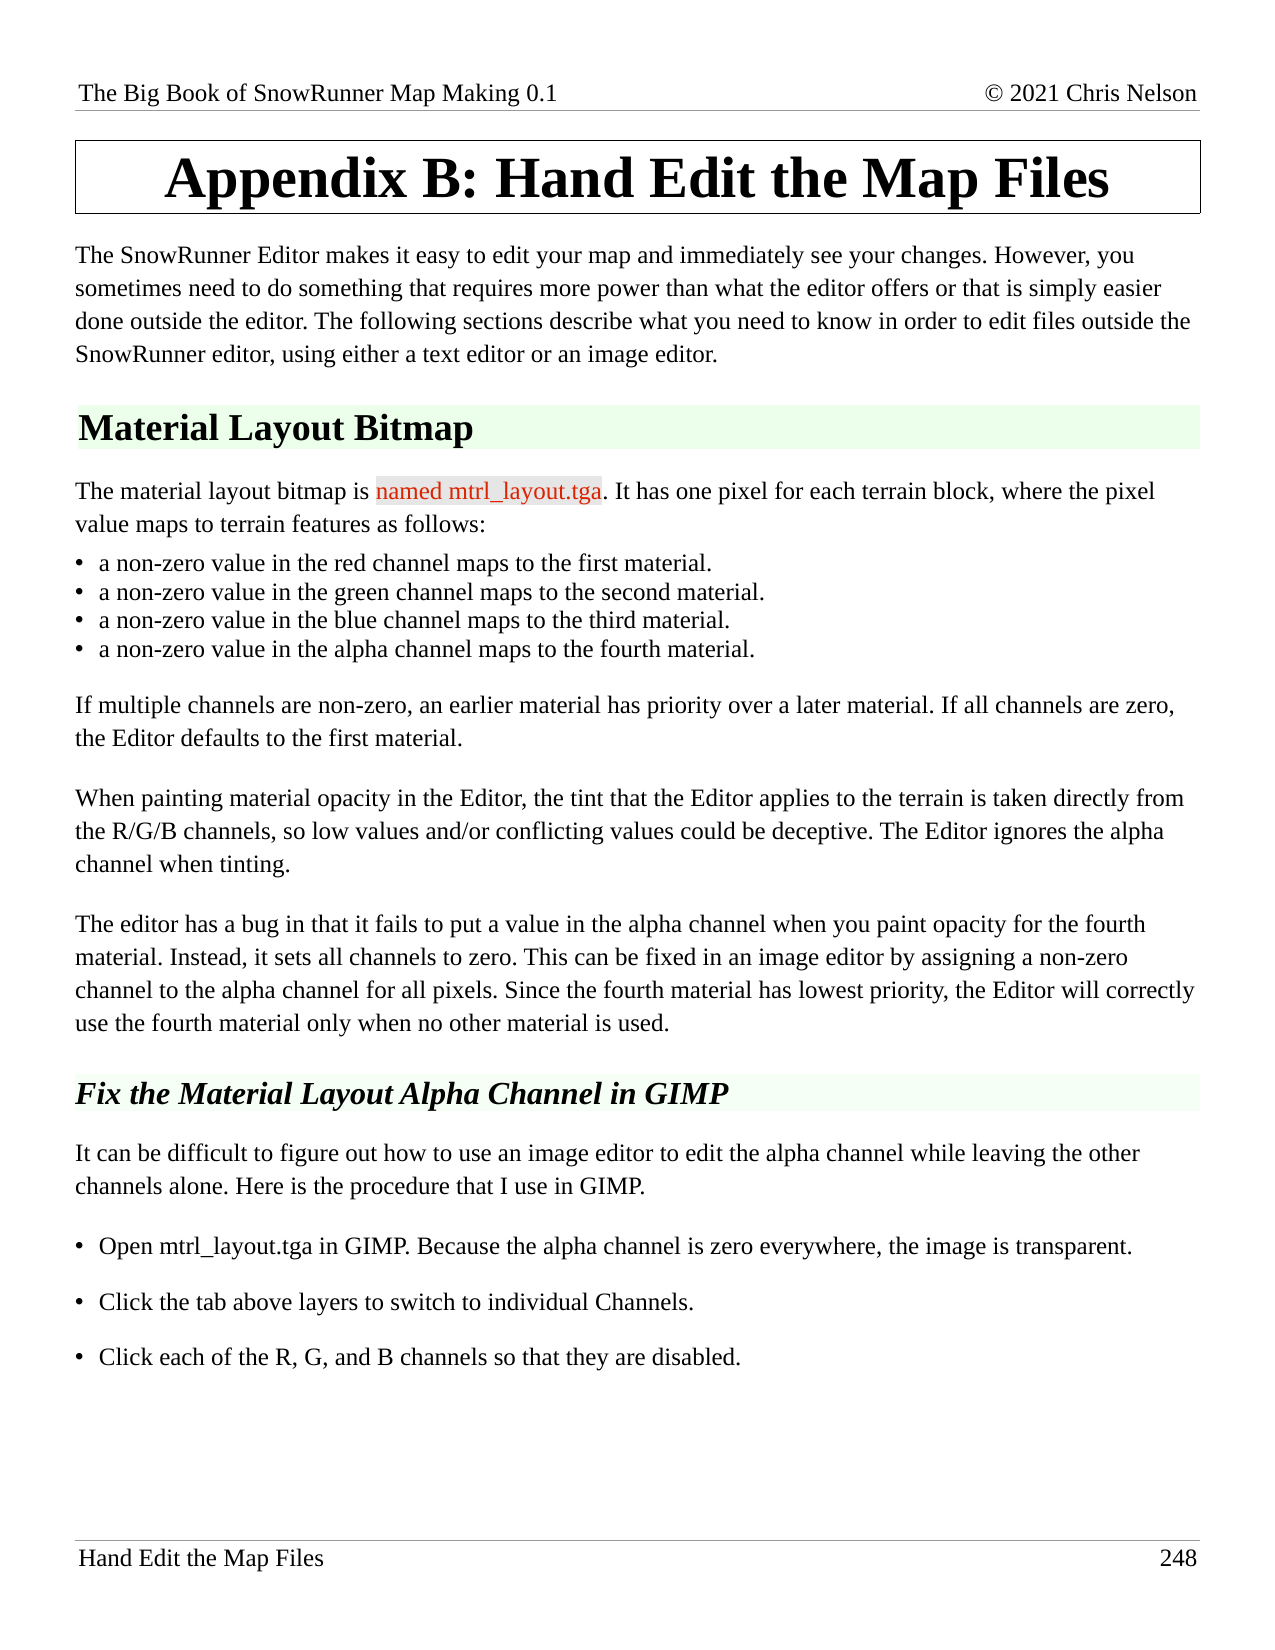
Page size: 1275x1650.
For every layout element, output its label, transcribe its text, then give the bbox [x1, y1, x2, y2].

list a non-zero value in the red channel maps to the first material. [75, 548, 1200, 577]
subtitle Fix the Material Layout Alpha Channel in GIMP [75, 1074, 1200, 1111]
list a non-zero value in the alpha channel maps to the fourth material. [75, 634, 1200, 663]
text If multiple channels are non-zero, an earlier material has priority over a later material. If all channels are zero, the Editor defaults to the first material. [75, 690, 1200, 752]
text When painting material opacity in the Editor, the tint that the Editor applies to the terrain is taken directly from the R/G/B channels, so low values and/or conflicting values could be deceptive. The Editor ignores the alpha channel when tinting. [75, 783, 1200, 878]
subtitle The material layout bitmap is named mtrl_layout.tga. It has one pixel for each terrain block, where the pixel value maps to terrain features as follows: [75, 476, 1200, 538]
list Open mtrl_layout.tga in GIMP. Because the alpha channel is zero everywhere, the image is transparent. [75, 1231, 1200, 1260]
list Click each of the R, G, and B channels so that they are disabled. [75, 1342, 1200, 1371]
text The SnowRunner Editor makes it easy to edit your map and immediately see your changes. However, you sometimes need to do something that requires more power than what the editor offers or that is simply easier done outside the editor. The following sections describe what you need to know in order to edit files outside the SnowRunner editor, using either a text editor or an image editor. [75, 240, 1200, 368]
text The editor has a bug in that it fails to put a value in the alpha channel when you paint opacity for the fourth material. Instead, it sets all channels to zero. This can be fixed in an image editor by assigning a non-zero channel to the alpha channel for all pixels. Since the fourth material has lowest priority, the Editor will correctly use the fourth material only when no other material is used. [75, 909, 1200, 1037]
list a non-zero value in the blue channel maps to the third material. [75, 606, 1200, 634]
text It can be difficult to figure out how to use an image editor to edit the alpha channel while leaving the other channels alone. Here is the procedure that I use in GIMP. [75, 1138, 1200, 1200]
list Click the tab above layers to switch to individual Channels. [75, 1287, 1200, 1316]
list a non-zero value in the green channel maps to the second material. [75, 577, 1200, 606]
subtitle Hand Edit the Map Files [76, 141, 1200, 213]
subtitle Material Layout Bitmap [78, 405, 1200, 449]
